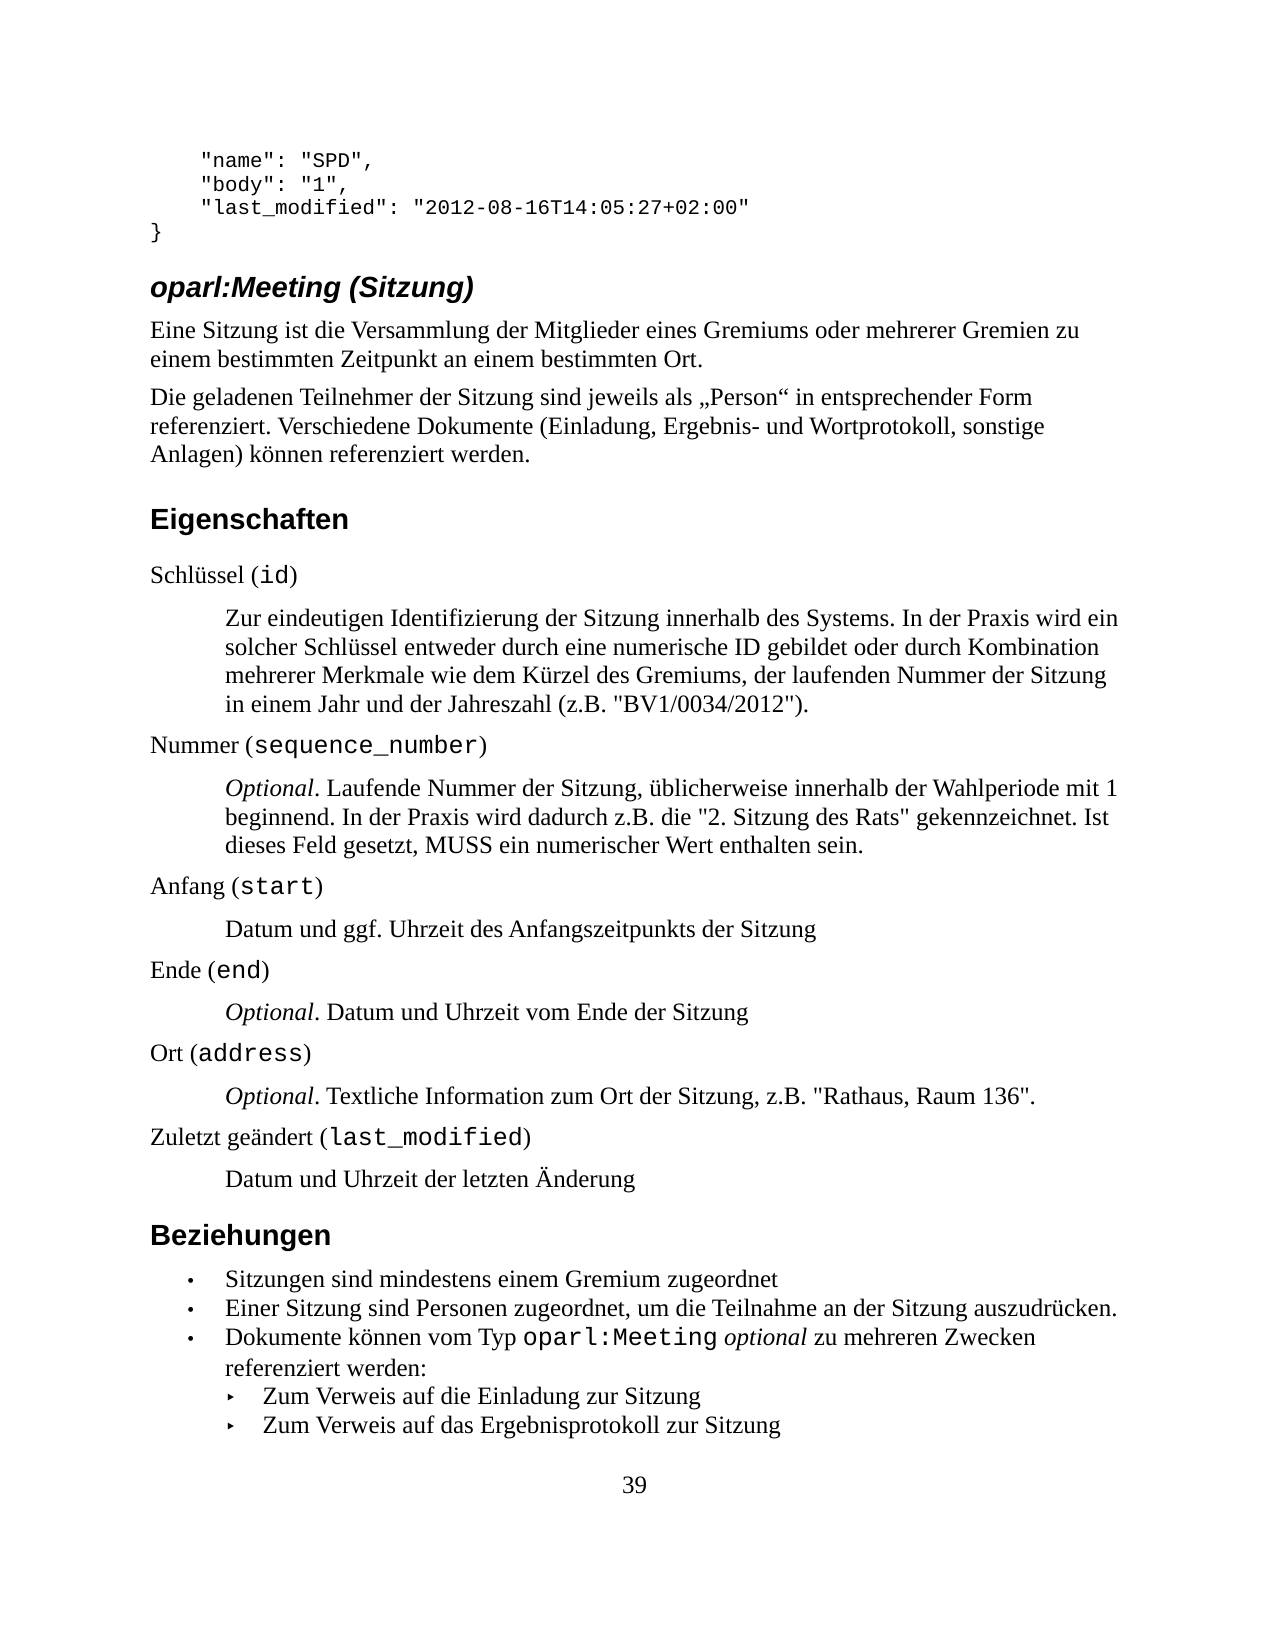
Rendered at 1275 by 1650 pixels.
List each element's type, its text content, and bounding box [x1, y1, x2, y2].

text Die geladenen Teilnehmer der Sitzung sind jeweils als „Person“ in entsprechender Form referenziert. Verschiedene Dokumente (Einladung, Ergebnis- und Wortprotokoll, sonstige Anlagen) können referenziert werden. [150, 382, 1125, 468]
text Schlüssel (id) [150, 560, 1125, 591]
text "name": "SPD", [150, 150, 1125, 174]
list Einer Sitzung sind Personen zugeordnet, um die Teilnahme an der Sitzung auszudrücken. [187, 1293, 1125, 1322]
text } [150, 221, 1125, 244]
list Zum Verweis auf die Einladung zur Sitzung [225, 1381, 1125, 1410]
subtitle oparl:Meeting (Sitzung) [150, 269, 1125, 303]
text Optional. Laufende Nummer der Sitzung, üblicherweise innerhalb der Wahlperiode mit 1 beginnend. In der Praxis wird dadurch z.B. die "2. Sitzung des Rats" gekennzeichnet. Ist dieses Feld gesetzt, MUSS ein numerischer Wert enthalten sein. [225, 773, 1125, 859]
text Optional. Datum und Uhrzeit vom Ende der Sitzung [225, 997, 1125, 1026]
text "body": "1", [150, 174, 1125, 197]
list Zum Verweis auf das Ergebnisprotokoll zur Sitzung [225, 1410, 1125, 1439]
list Dokumente können vom Typ oparl:Meeting optional zu mehreren Zwecken referenziert werden: [187, 1322, 1125, 1381]
list Sitzungen sind mindestens einem Gremium zugeordnet [187, 1264, 1125, 1293]
text Datum und Uhrzeit der letzten Änderung [225, 1164, 1125, 1193]
text "last_modified": "2012-08-16T14:05:27+02:00" [150, 197, 1125, 221]
text Eine Sitzung ist die Versammlung der Mitglieder eines Gremiums oder mehrerer Gremien zu einem bestimmten Zeitpunkt an einem bestimmten Ort. [150, 316, 1125, 373]
text Zur eindeutigen Identifizierung der Sitzung innerhalb des Systems. In der Praxis wird ein solcher Schlüssel entweder durch eine numerische ID gebildet oder durch Kombination mehrerer Merkmale wie dem Kürzel des Gremiums, der laufenden Nummer der Sitzung in einem Jahr und der Jahreszahl (z.B. "BV1/0034/2012"). [225, 603, 1125, 718]
text Nummer (sequence_number) [150, 730, 1125, 761]
subtitle Beziehungen [150, 1218, 1125, 1252]
text Ort (address) [150, 1038, 1125, 1069]
text Ende (end) [150, 955, 1125, 986]
subtitle Eigenschaften [150, 502, 1125, 536]
text Zuletzt geändert (last_modified) [150, 1122, 1125, 1153]
text Datum und ggf. Uhrzeit des Anfangszeitpunkts der Sitzung [225, 914, 1125, 943]
text Anfang (start) [150, 871, 1125, 902]
text Optional. Textliche Information zum Ort der Sitzung, z.B. "Rathaus, Raum 136". [225, 1081, 1125, 1110]
